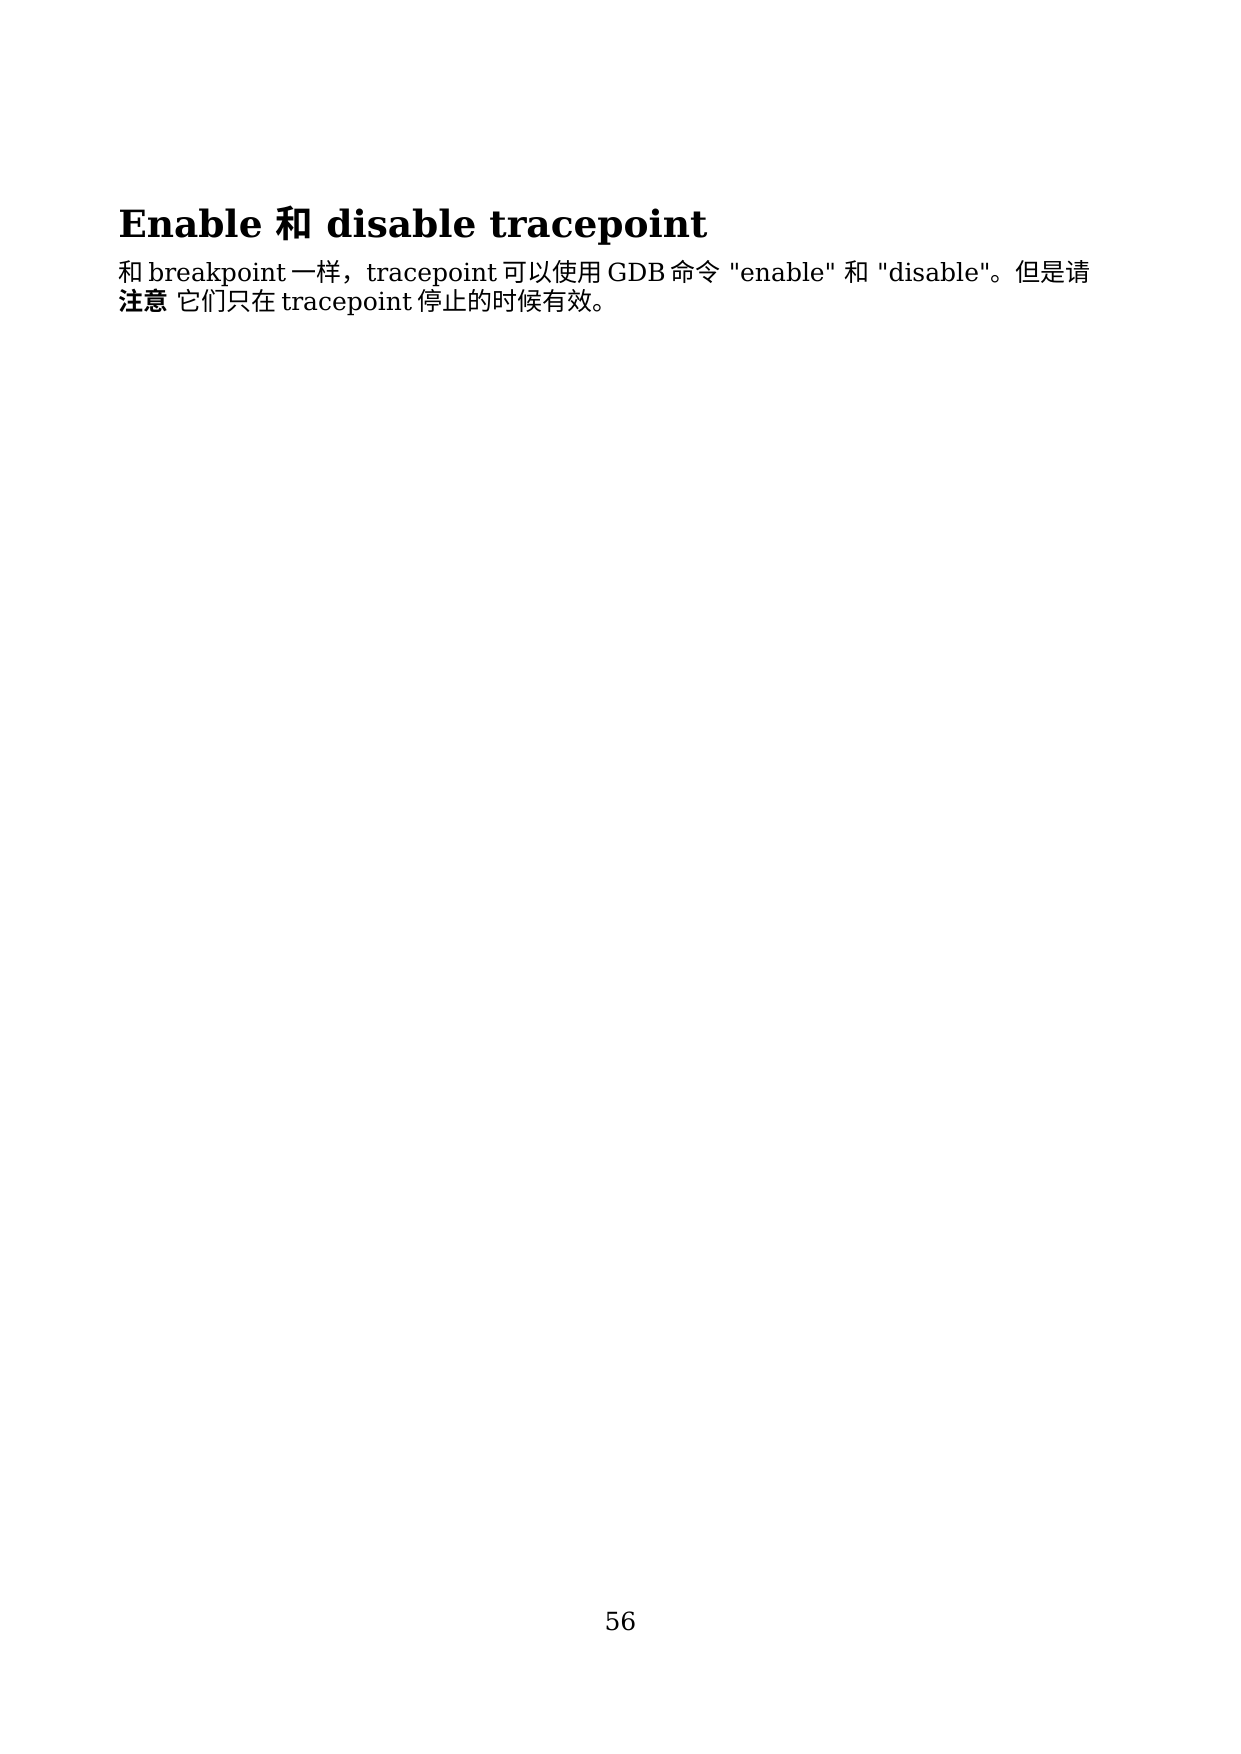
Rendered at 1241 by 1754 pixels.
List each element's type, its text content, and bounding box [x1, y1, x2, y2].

text 和breakpoint一样，tracepoint可以使用GDB命令 "enable" 和 "disable"。但是请 注意 它们只在tracepoint停止的时候有效。 [118, 258, 1122, 317]
subtitle Enable 和 disable tracepoint [118, 202, 1122, 246]
